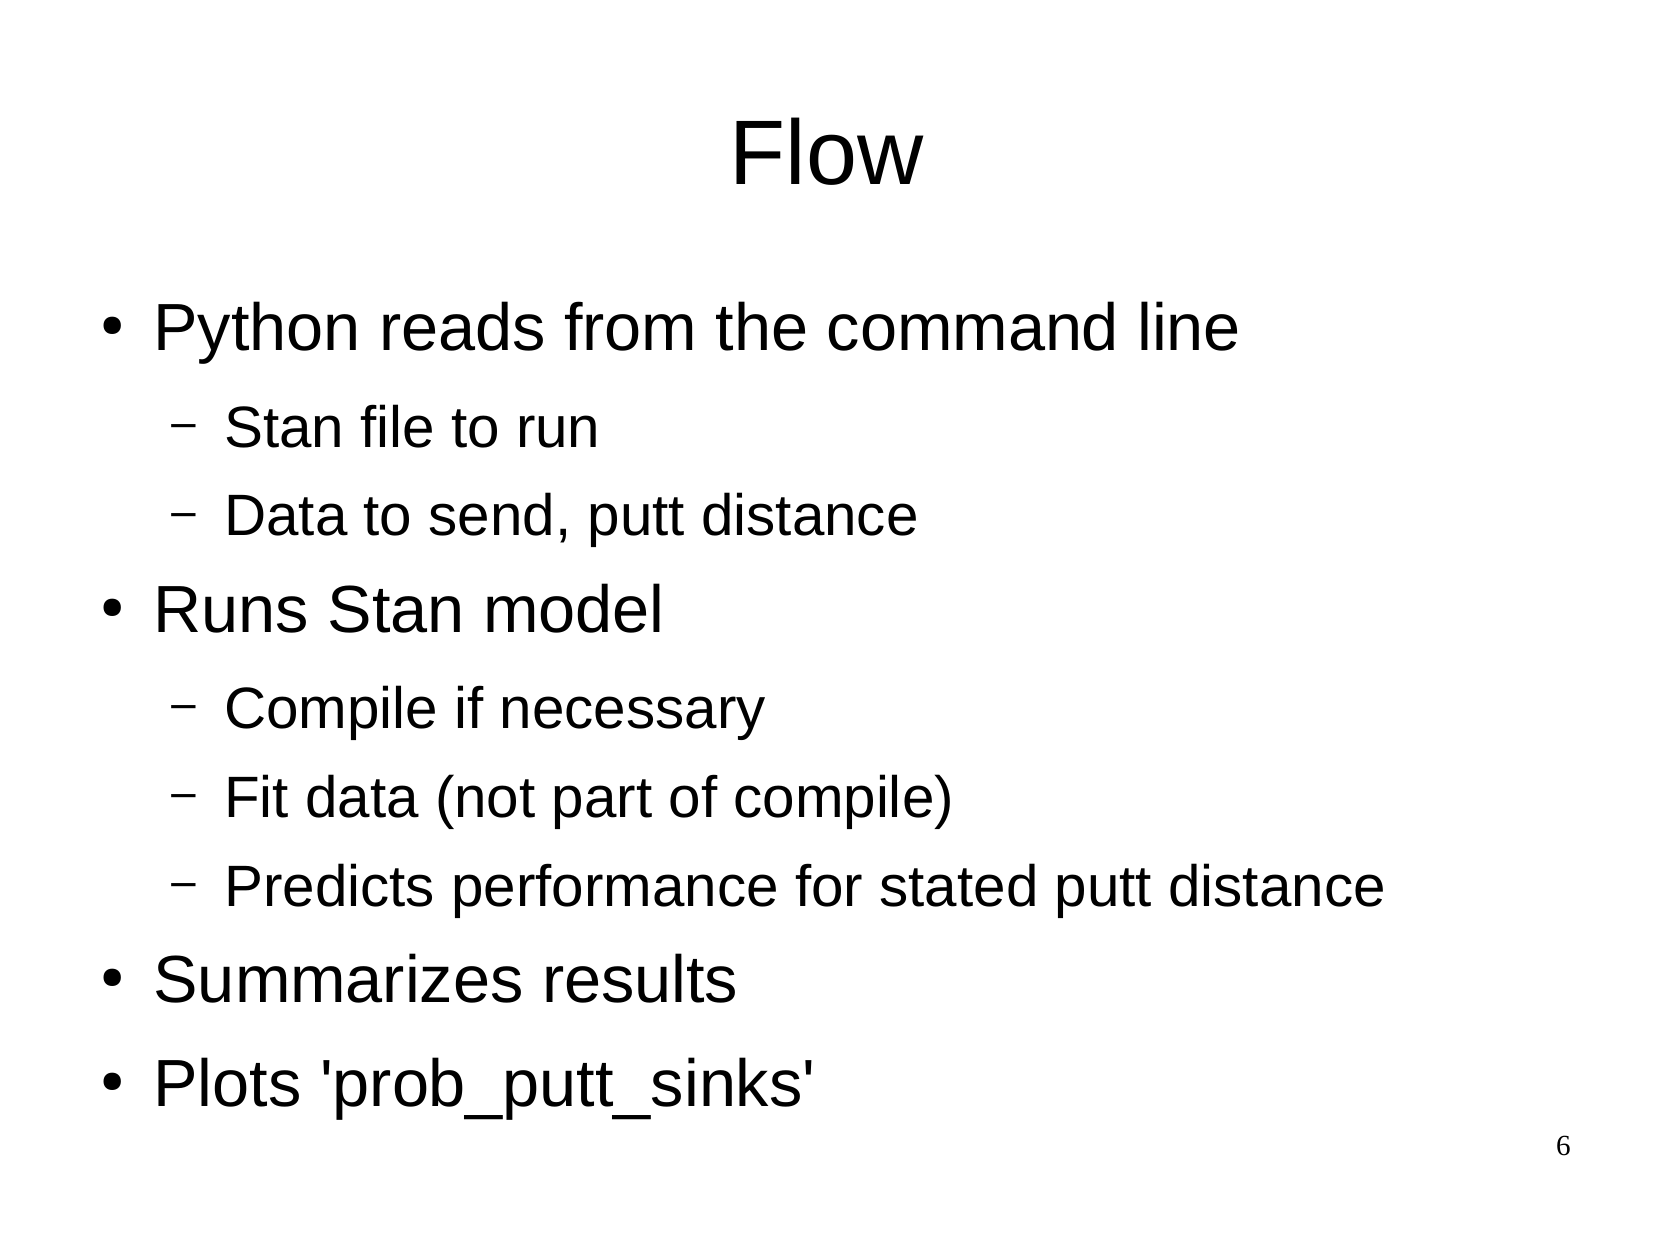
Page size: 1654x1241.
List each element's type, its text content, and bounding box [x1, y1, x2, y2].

list Python reads from the command line Stan file to run Data to send, putt distance Runs Stan model Compile if necessary Fit data (not part of compile) Predicts performance for stated putt distance Summarizes results Plots 'prob_putt_sinks' [82, 290, 1571, 1121]
title Flow [82, 49, 1571, 257]
